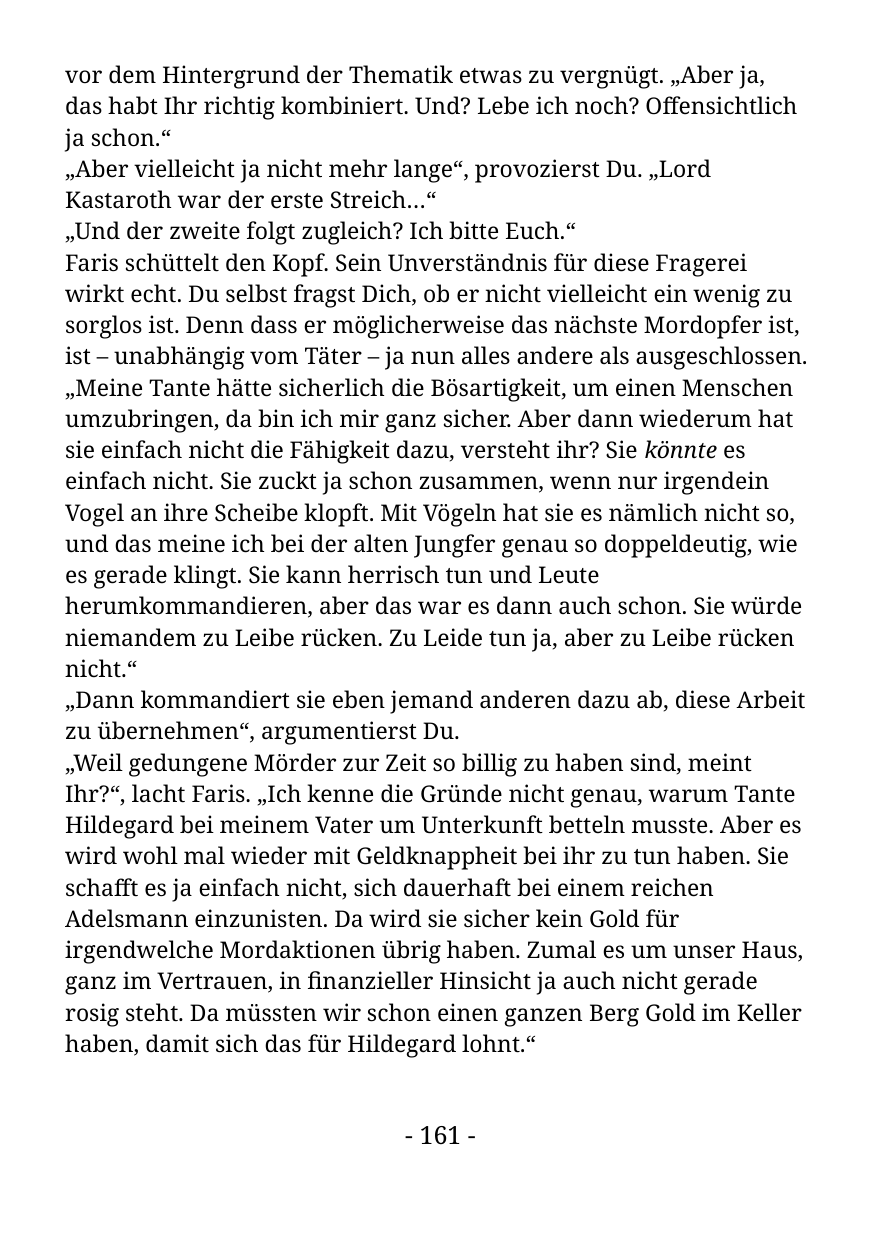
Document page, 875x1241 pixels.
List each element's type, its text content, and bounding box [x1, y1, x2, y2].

text Faris schüttelt den Kopf. Sein Unverständnis für diese Fragerei wirkt echt. Du selbst fragst Dich, ob er nicht vielleicht ein wenig zu sorglos ist. Denn dass er möglicherweise das nächste Mordopfer ist, ist – unabhängig vom Täter – ja nun alles andere als ausgeschlossen. [65, 247, 809, 372]
text „Weil gedungene Mörder zur Zeit so billig zu haben sind, meint Ihr?“, lacht Faris. „Ich kenne die Gründe nicht genau, warum Tante Hildegard bei meinem Vater um Unterkunft betteln musste. Aber es wird wohl mal wieder mit Geldknappheit bei ihr zu tun haben. Sie schafft es ja einfach nicht, sich dauerhaft bei einem reichen Adelsmann einzunisten. Da wird sie sicher kein Gold für irgendwelche Mordaktionen übrig haben. Zumal es um unser Haus, ganz im Vertrauen, in finanzieller Hinsicht ja auch nicht gerade rosig steht. Da müssten wir schon einen ganzen Berg Gold im Keller haben, damit sich das für Hildegard lohnt.“ [65, 747, 809, 1059]
text „Und der zweite folgt zugleich? Ich bitte Euch.“ [65, 215, 809, 247]
text vor dem Hintergrund der Thematik etwas zu vergnügt. „Aber ja, das habt Ihr richtig kombiniert. Und? Lebe ich noch? Offensichtlich ja schon.“ [65, 59, 809, 153]
text „Aber vielleicht ja nicht mehr lange“, provozierst Du. „Lord Kastaroth war der erste Streich…“ [65, 153, 809, 215]
text „Dann kommandiert sie eben jemand anderen dazu ab, diese Arbeit zu übernehmen“, argumentierst Du. [65, 684, 809, 747]
text „Meine Tante hätte sicherlich die Bösartigkeit, um einen Menschen umzubringen, da bin ich mir ganz sicher. Aber dann wiederum hat sie einfach nicht die Fähigkeit dazu, versteht ihr? Sie könnte es einfach nicht. Sie zuckt ja schon zusammen, wenn nur irgendein Vogel an ihre Scheibe klopft. Mit Vögeln hat sie es nämlich nicht so, und das meine ich bei der alten Jungfer genau so doppeldeutig, wie es gerade klingt. Sie kann herrisch tun und Leute herumkommandieren, aber das war es dann auch schon. Sie würde niemandem zu Leibe rücken. Zu Leide tun ja, aber zu Leibe rücken nicht.“ [65, 372, 809, 684]
